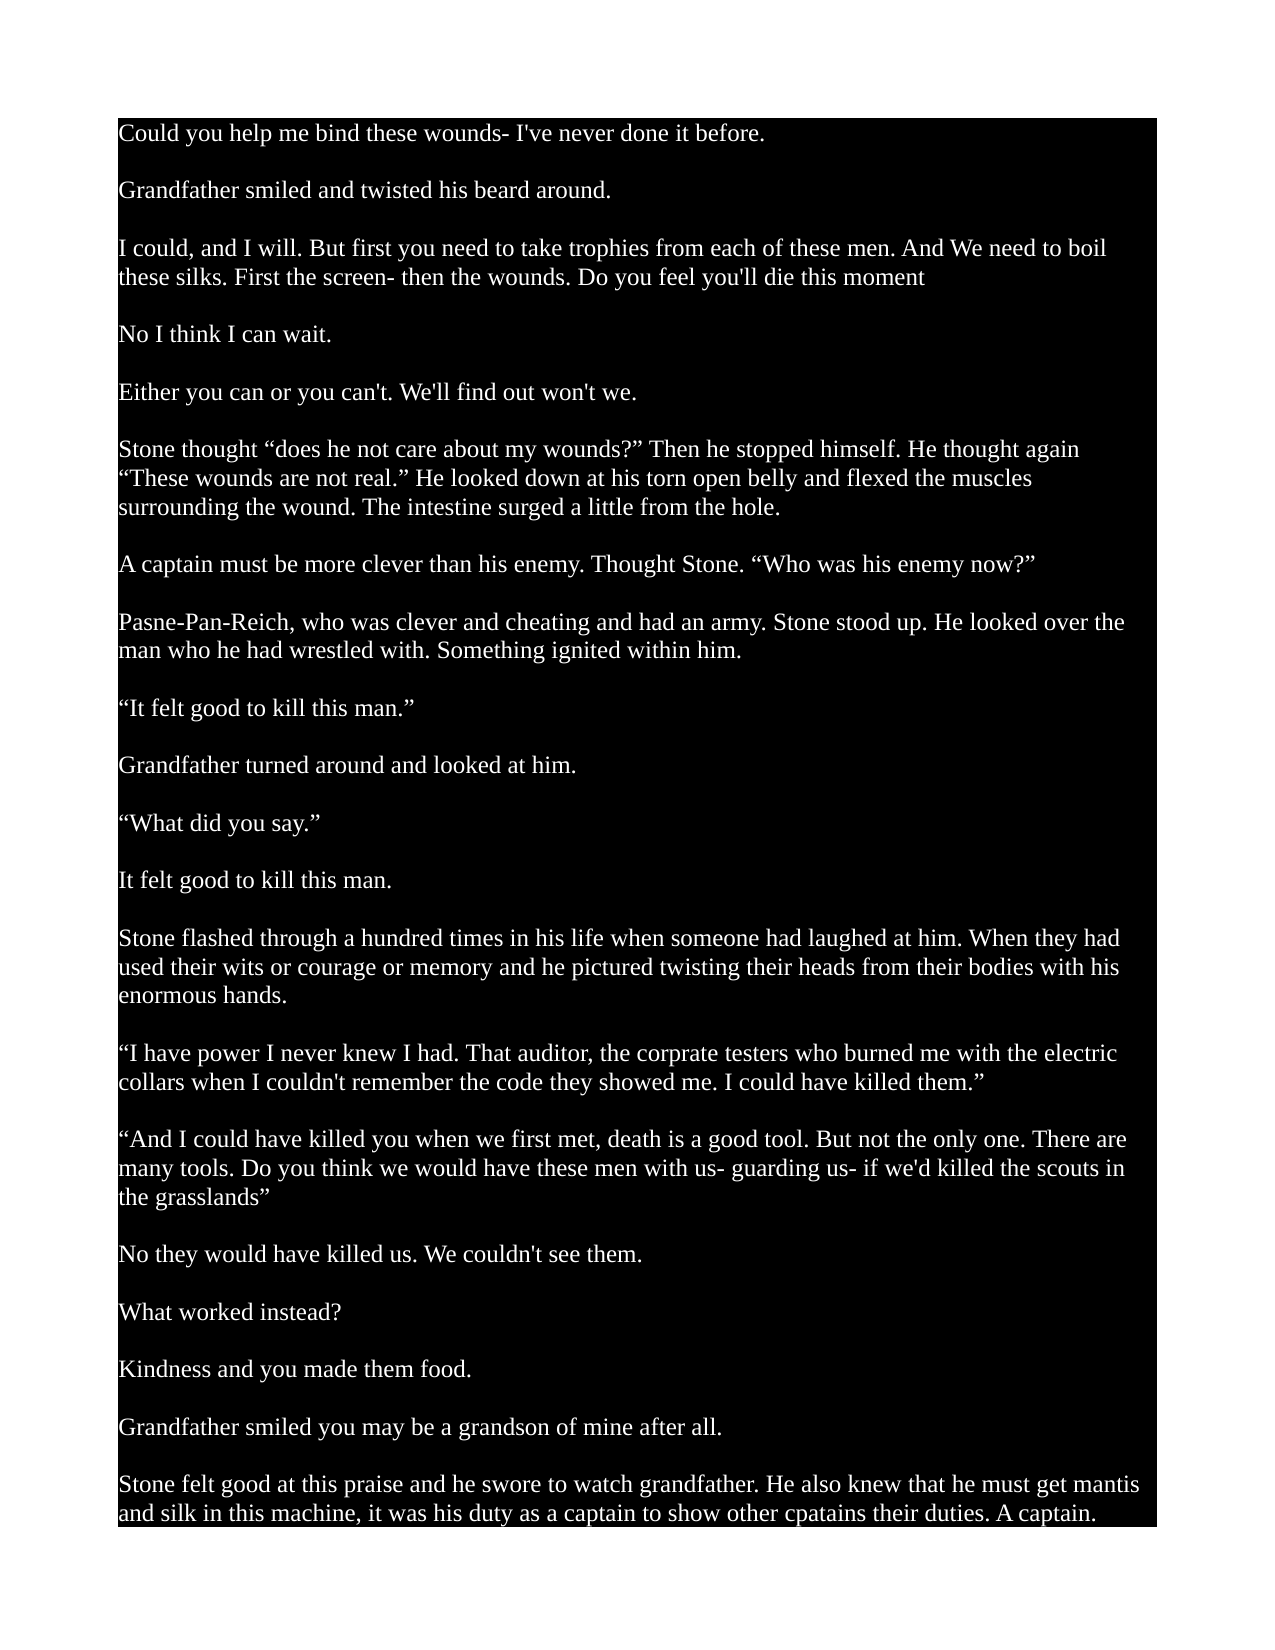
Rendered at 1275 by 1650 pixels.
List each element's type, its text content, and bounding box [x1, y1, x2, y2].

text What worked instead? Kindness and you made them food. [118, 1268, 1157, 1383]
text Grandfather turned around and looked at him. “What did you say.” [118, 751, 1157, 866]
text “And I could have killed you when we first met, death is a good tool. But not the only one. There are many tools. Do you think we would have these men with us- guarding us- if we'd killed the scouts in the grasslands” No they would have killed us. We couldn't see them. [118, 1096, 1157, 1268]
text It felt good to kill this man. [118, 866, 1157, 894]
text “I have power I never knew I had. That auditor, the corprate testers who burned me with the electric collars when I couldn't remember the code they showed me. I could have killed them.” [118, 1038, 1157, 1096]
text No I think I can wait. Either you can or you can't. We'll find out won't we. [118, 319, 1157, 406]
text Grandfather smiled you may be a grandson of mine after all. Stone felt good at this praise and he swore to watch grandfather. He also knew that he must get mantis and silk in this machine, it was his duty as a captain to show other cpatains their duties. A captain. [118, 1412, 1157, 1527]
text Stone thought “does he not care about my wounds?” Then he stopped himself. He thought again “These wounds are not real.” He looked down at his torn open belly and flexed the muscles surrounding the wound. The intestine surged a little from the hole. A captain must be more clever than his enemy. Thought Stone. “Who was his enemy now?” Pasne-Pan-Reich, who was clever and cheating and had an army. Stone stood up. He looked over the man who he had wrestled with. Something ignited within him. “It felt good to kill this man.” [118, 434, 1157, 722]
text Stone flashed through a hundred times in his life when someone had laughed at him. When they had used their wits or courage or memory and he pictured twisting their heads from their bodies with his enormous hands. [118, 923, 1157, 1009]
text Could you help me bind these wounds- I've never done it before. Grandfather smiled and twisted his beard around. I could, and I will. But first you need to take trophies from each of these men. And We need to boil these silks. First the screen- then the wounds. Do you feel you'll die this moment [118, 118, 1157, 291]
